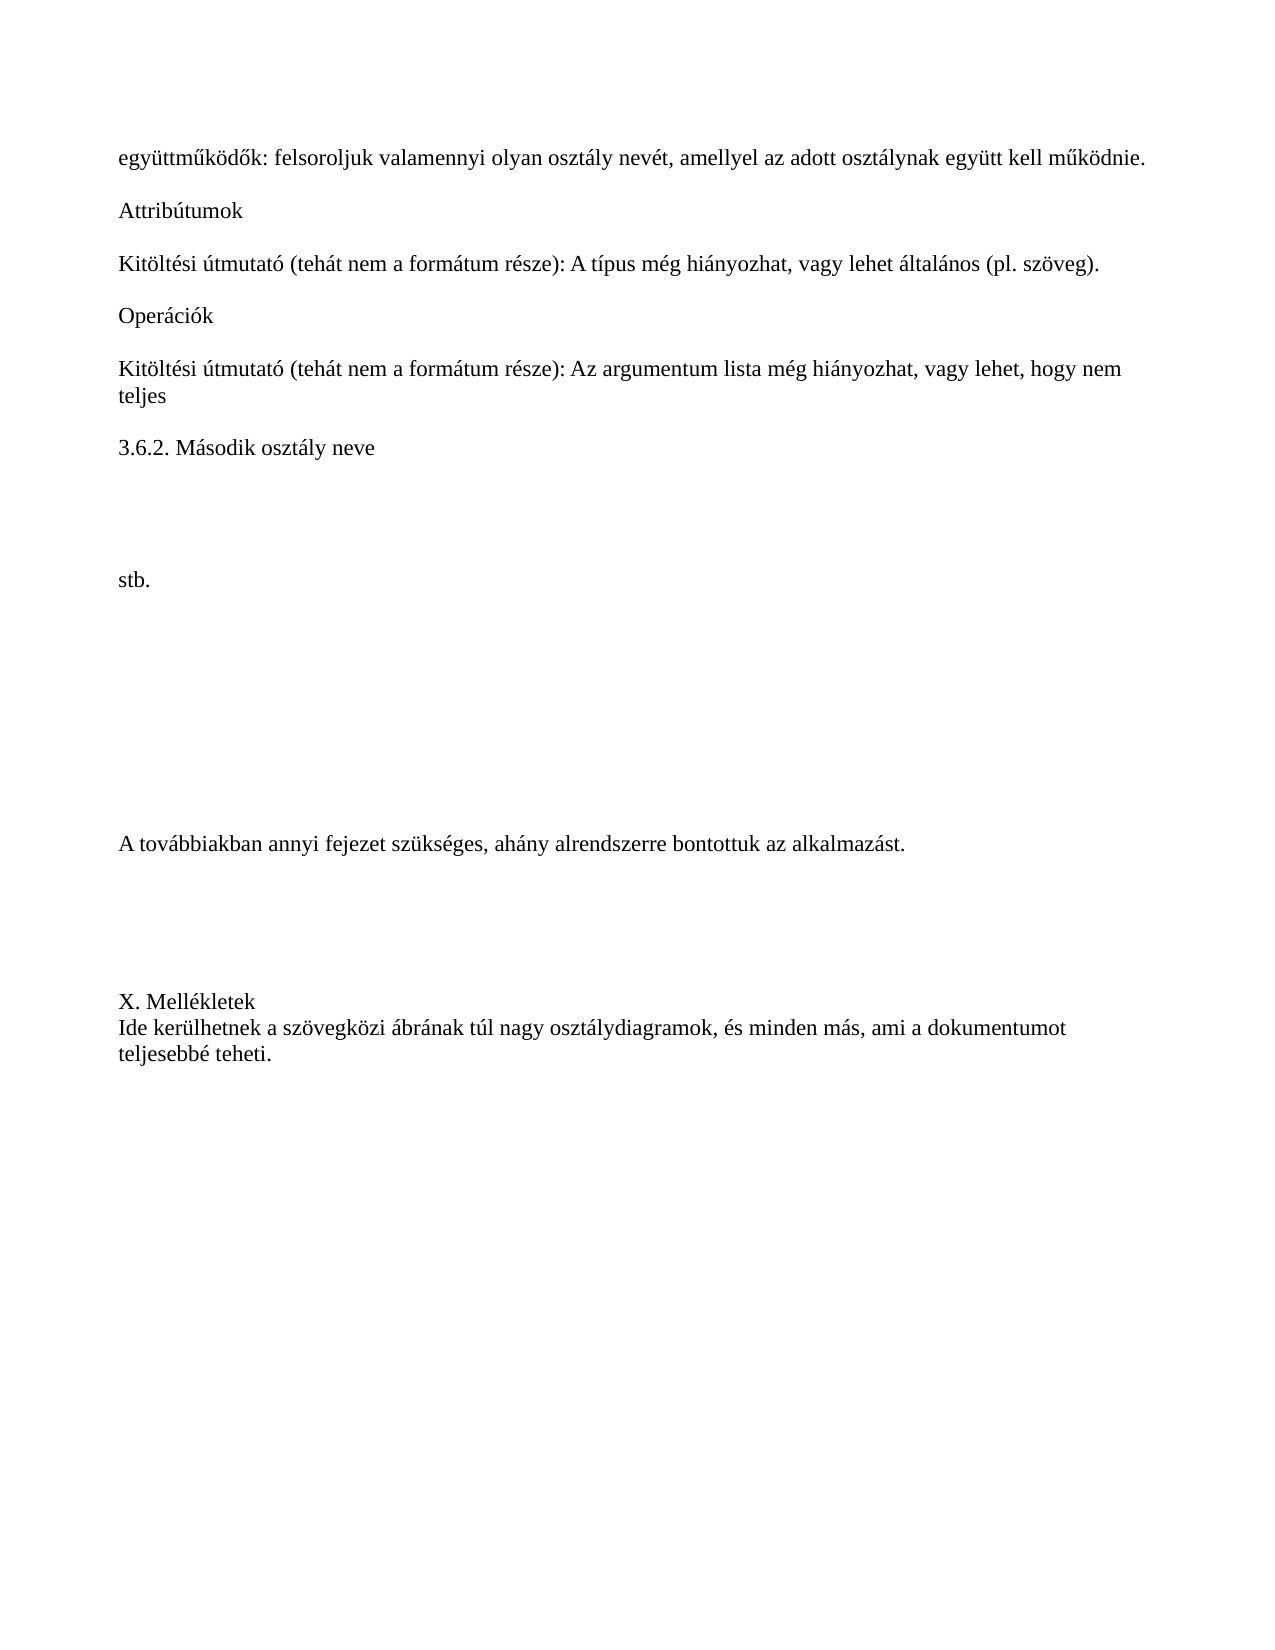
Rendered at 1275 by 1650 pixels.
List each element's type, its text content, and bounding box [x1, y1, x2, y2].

text Kitöltési útmutató (tehát nem a formátum része): A típus még hiányozhat, vagy lehet általános (pl. szöveg). [118, 250, 1157, 276]
text A továbbiakban annyi fejezet szükséges, ahány alrendszerre bontottuk az alkalmazást. [118, 830, 1157, 856]
text 3.6.2. Második osztály neve [118, 434, 1157, 461]
text együttműködők: felsoroljuk valamennyi olyan osztály nevét, amellyel az adott osztálynak együtt kell működnie. [118, 144, 1157, 171]
text Ide kerülhetnek a szövegközi ábrának túl nagy osztálydiagramok, és minden más, ami a dokumentumot teljesebbé teheti. [118, 1014, 1157, 1067]
text stb. [118, 566, 1157, 592]
text Attribútumok [118, 197, 1157, 223]
text X. Mellékletek [118, 988, 1157, 1014]
text Kitöltési útmutató (tehát nem a formátum része): Az argumentum lista még hiányozhat, vagy lehet, hogy nem teljes [118, 355, 1157, 408]
text Operációk [118, 303, 1157, 329]
